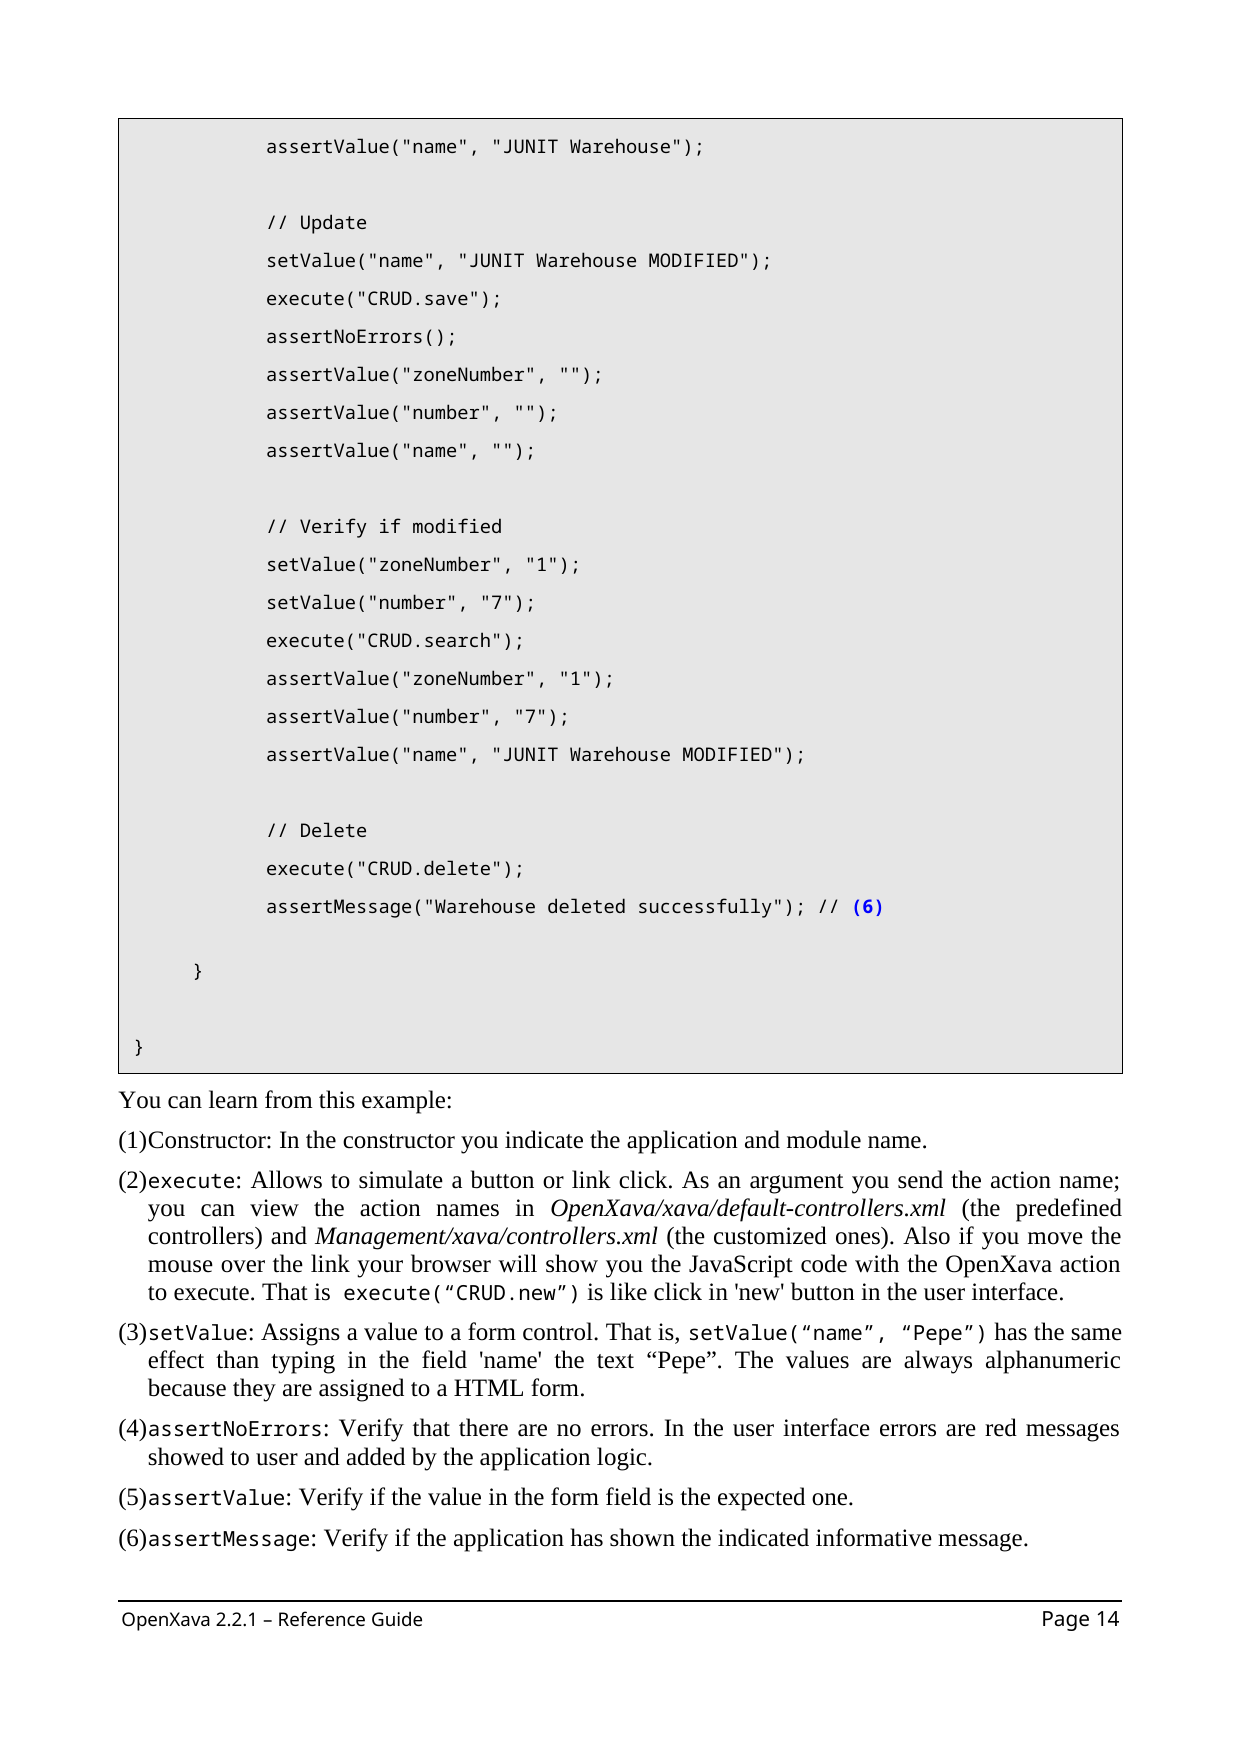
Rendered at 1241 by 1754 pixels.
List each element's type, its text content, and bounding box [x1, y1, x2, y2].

text execute("CRUD.delete"); [119, 841, 1122, 878]
text } [119, 1018, 1122, 1073]
text assertValue("name", "JUNIT Warehouse"); [119, 119, 1122, 156]
text // Update [119, 194, 1122, 232]
text execute("CRUD.save"); [119, 270, 1122, 308]
text assertValue("zoneNumber", "1"); [119, 650, 1122, 688]
list assertValue: Verify if the value in the form field is the expected one. [118, 1483, 1122, 1511]
text // Verify if modified [119, 498, 1122, 536]
text setValue("name", "JUNIT Warehouse MODIFIED"); [119, 232, 1122, 270]
list execute: Allows to simulate a button or link click. As an argument you send the action name; you can view the action names in OpenXava/xava/default-controllers.xml (the predefined controllers) and Management/xava/controllers.xml (the customized ones). Also if you move the mouse over the link your browser will show you the JavaScript code with the OpenXava action to execute. That is execute(“CRUD.new”) is like click in 'new' button in the user interface. [118, 1166, 1122, 1306]
text You can learn from this example: [118, 1086, 1122, 1114]
text assertValue("name", "JUNIT Warehouse MODIFIED"); [119, 726, 1122, 764]
text assertValue("number", "7"); [119, 688, 1122, 726]
list assertNoErrors: Verify that there are no errors. In the user interface errors are red messages showed to user and added by the application logic. [118, 1414, 1122, 1471]
list Constructor: In the constructor you indicate the application and module name. [118, 1126, 1122, 1154]
text assertNoErrors(); [119, 308, 1122, 346]
text setValue("zoneNumber", "1"); [119, 536, 1122, 574]
text assertValue("number", ""); [119, 384, 1122, 422]
text assertMessage("Warehouse deleted successfully"); // (6) [119, 878, 1122, 942]
list setValue: Assigns a value to a form control. That is, setValue(“name”, “Pepe”) has the same effect than typing in the field 'name' the text “Pepe”. The values are always alphanumeric because they are assigned to a HTML form. [118, 1318, 1122, 1402]
text // Delete [119, 802, 1122, 841]
text } [119, 942, 1122, 980]
list assertMessage: Verify if the application has shown the indicated informative message. [118, 1524, 1122, 1552]
text execute("CRUD.search"); [119, 612, 1122, 650]
text setValue("number", "7"); [119, 574, 1122, 612]
text assertValue("name", ""); [119, 422, 1122, 460]
text assertValue("zoneNumber", ""); [119, 346, 1122, 384]
